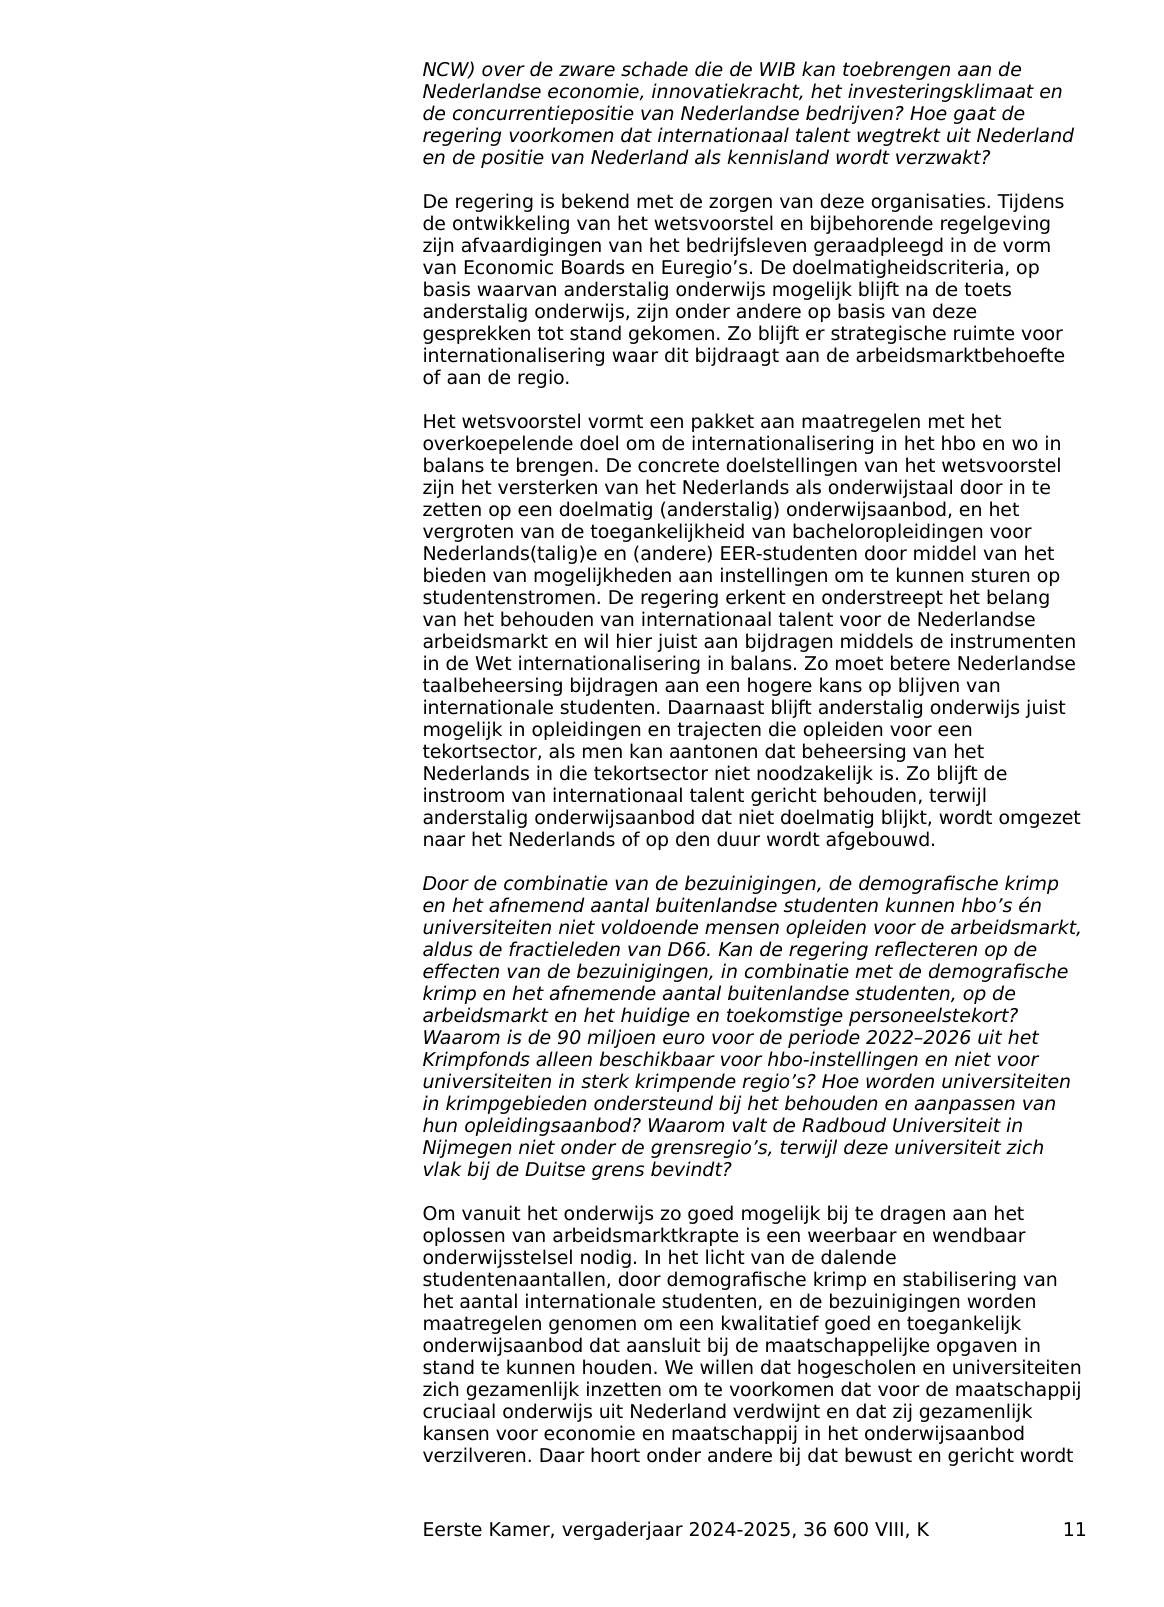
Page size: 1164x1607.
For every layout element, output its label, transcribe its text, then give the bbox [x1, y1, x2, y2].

text De regering is bekend met de zorgen van deze organisaties. Tijdens de ontwikkeling van het wetsvoorstel en bijbehorende regelgeving zijn afvaardigingen van het bedrijfsleven geraadpleegd in de vorm van Economic Boards en Euregio’s. De doelmatigheidscriteria, op basis waarvan anderstalig onderwijs mogelijk blijft na de toets anderstalig onderwijs, zijn onder andere op basis van deze gesprekken tot stand gekomen. Zo blijft er strategische ruimte voor internationalisering waar dit bijdraagt aan de arbeidsmarktbehoefte of aan de regio. [422, 191, 1087, 389]
text Door de combinatie van de bezuinigingen, de demografische krimp en het afnemend aantal buitenlandse studenten kunnen hbo’s én universiteiten niet voldoende mensen opleiden voor de arbeidsmarkt, aldus de fractieleden van D66. Kan de regering reflecteren op de effecten van de bezuinigingen, in combinatie met de demografische krimp en het afnemende aantal buitenlandse studenten, op de arbeidsmarkt en het huidige en toekomstige personeelstekort? Waarom is de 90 miljoen euro voor de periode 2022–2026 uit het Krimpfonds alleen beschikbaar voor hbo-instellingen en niet voor universiteiten in sterk krimpende regio’s? Hoe worden universiteiten in krimpgebieden ondersteund bij het behouden en aanpassen van hun opleidingsaanbod? Waarom valt de Radboud Universiteit in Nijmegen niet onder de grensregio’s, terwijl deze universiteit zich vlak bij de Duitse grens bevindt? [422, 873, 1087, 1181]
text NCW) over de zware schade die de WIB kan toebrengen aan de Nederlandse economie, innovatiekracht, het investeringsklimaat en de concurrentiepositie van Nederlandse bedrijven? Hoe gaat de regering voorkomen dat internationaal talent wegtrekt uit Nederland en de positie van Nederland als kennisland wordt verzwakt? [422, 59, 1087, 169]
text Om vanuit het onderwijs zo goed mogelijk bij te dragen aan het oplossen van arbeidsmarktkrapte is een weerbaar en wendbaar onderwijsstelsel nodig. In het licht van de dalende studentenaantallen, door demografische krimp en stabilisering van het aantal internationale studenten, en de bezuinigingen worden maatregelen genomen om een kwalitatief goed en toegankelijk onderwijsaanbod dat aansluit bij de maatschappelijke opgaven in stand te kunnen houden. We willen dat hogescholen en universiteiten zich gezamenlijk inzetten om te voorkomen dat voor de maatschappij cruciaal onderwijs uit Nederland verdwijnt en dat zij gezamenlijk kansen voor economie en maatschappij in het onderwijsaanbod verzilveren. Daar hoort onder andere bij dat bewust en gericht wordt [422, 1203, 1087, 1467]
text Het wetsvoorstel vormt een pakket aan maatregelen met het overkoepelende doel om de internationalisering in het hbo en wo in balans te brengen. De concrete doelstellingen van het wetsvoorstel zijn het versterken van het Nederlands als onderwijstaal door in te zetten op een doelmatig (anderstalig) onderwijsaanbod, en het vergroten van de toegankelijkheid van bacheloropleidingen voor Nederlands(talig)e en (andere) EER-studenten door middel van het bieden van mogelijkheden aan instellingen om te kunnen sturen op studentenstromen. De regering erkent en onderstreept het belang van het behouden van internationaal talent voor de Nederlandse arbeidsmarkt en wil hier juist aan bijdragen middels de instrumenten in de Wet internationalisering in balans. Zo moet betere Nederlandse taalbeheersing bijdragen aan een hogere kans op blijven van internationale studenten. Daarnaast blijft anderstalig onderwijs juist mogelijk in opleidingen en trajecten die opleiden voor een tekortsector, als men kan aantonen dat beheersing van het Nederlands in die tekortsector niet noodzakelijk is. Zo blijft de instroom van internationaal talent gericht behouden, terwijl anderstalig onderwijsaanbod dat niet doelmatig blijkt, wordt omgezet naar het Nederlands of op den duur wordt afgebouwd. [422, 411, 1087, 851]
